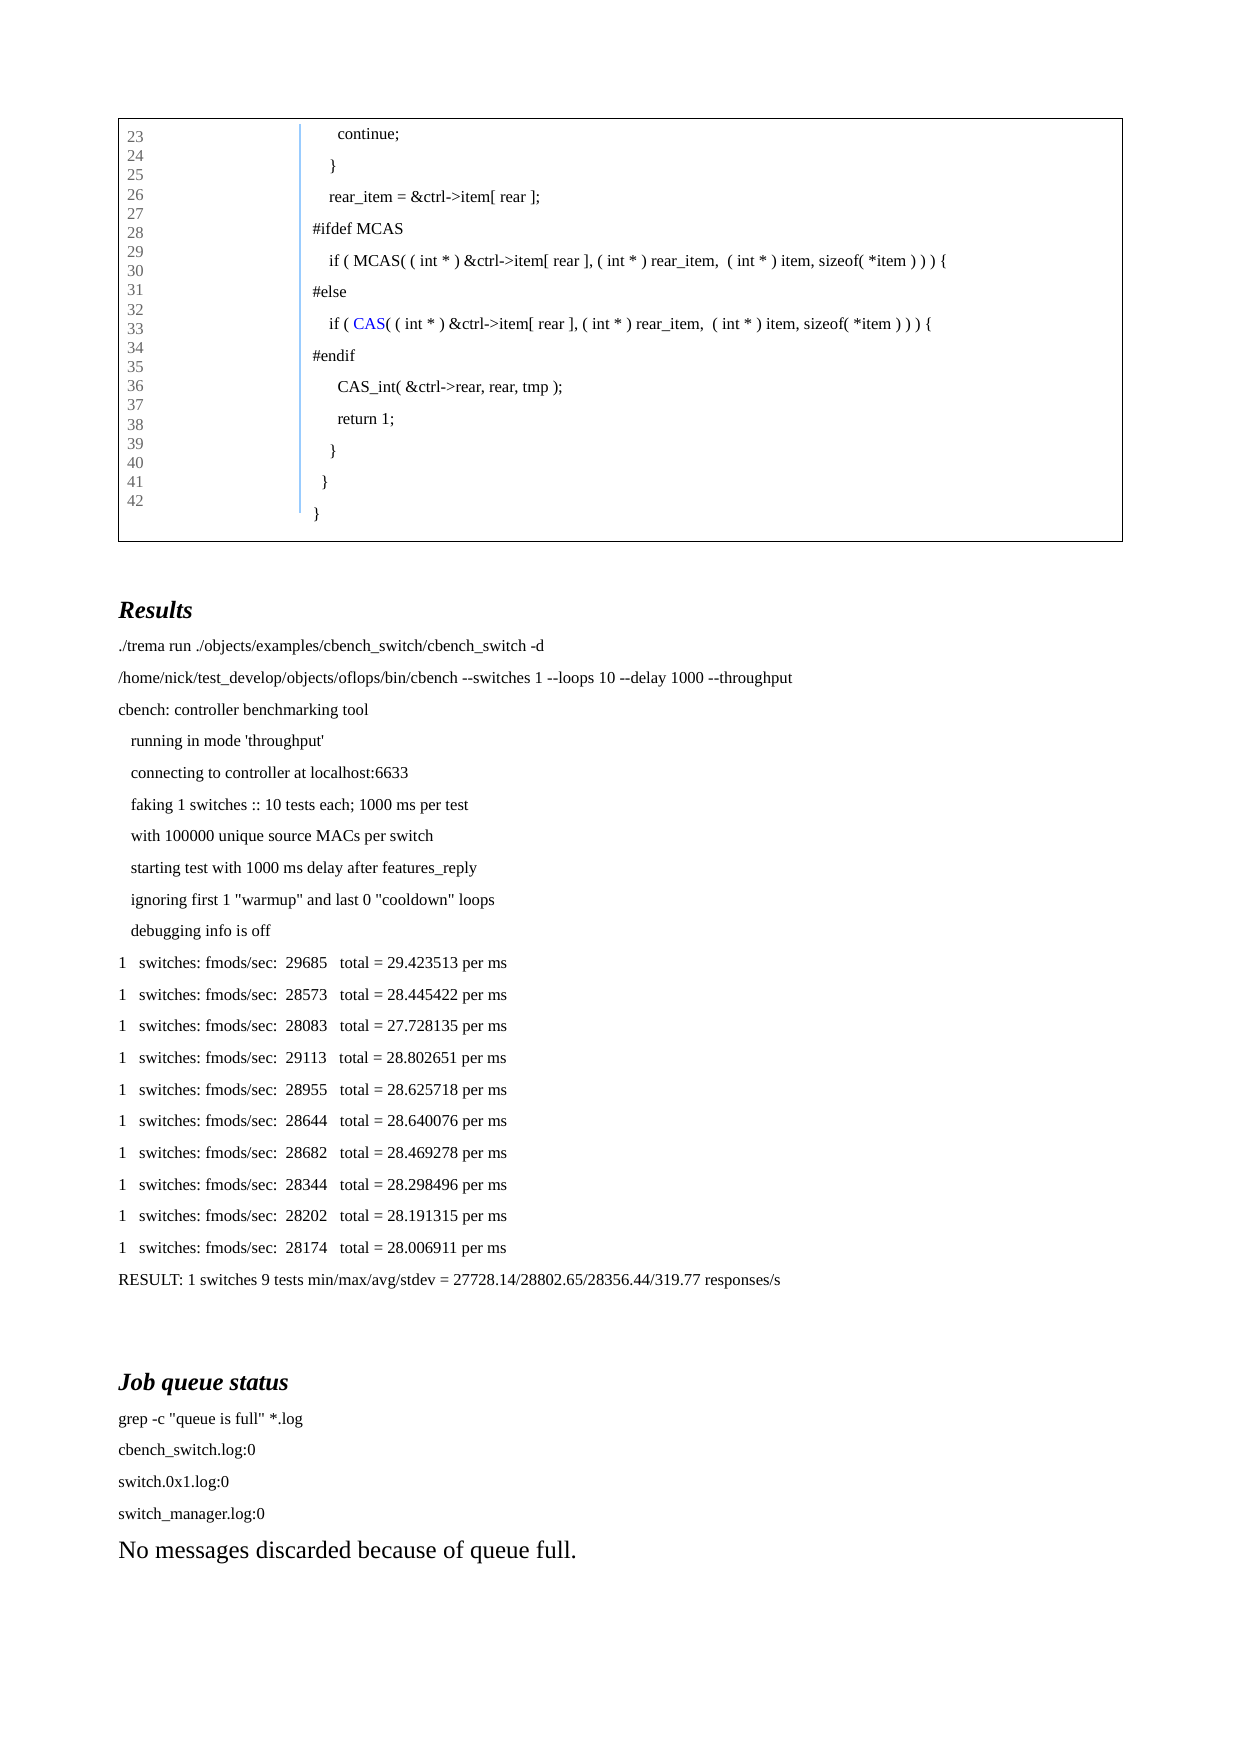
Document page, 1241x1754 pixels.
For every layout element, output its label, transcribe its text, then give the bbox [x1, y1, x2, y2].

text 1 switches: fmods/sec: 28083 total = 27.728135 per ms [118, 1016, 1122, 1035]
text cbench_switch.log:0 [118, 1440, 1122, 1459]
text 1 switches: fmods/sec: 28573 total = 28.445422 per ms [118, 984, 1122, 1004]
text debugging info is off [118, 921, 1122, 940]
text 1 switches: fmods/sec: 29685 total = 29.423513 per ms [118, 953, 1122, 972]
text 1 switches: fmods/sec: 28174 total = 28.006911 per ms [118, 1238, 1122, 1257]
text with 100000 unique source MACs per switch [118, 826, 1122, 845]
text 1 switches: fmods/sec: 28644 total = 28.640076 per ms [118, 1111, 1122, 1130]
text connecting to controller at localhost:6633 [118, 763, 1122, 782]
subtitle Job queue status [118, 1367, 1122, 1396]
text switch.0x1.log:0 [118, 1472, 1122, 1491]
text 1 switches: fmods/sec: 28344 total = 28.298496 per ms [118, 1174, 1122, 1194]
text faking 1 switches :: 10 tests each; 1000 ms per test [118, 794, 1122, 814]
table_header 23 24 25 26 27 28 29 30 31 32 33 34 35 36 37 38 39 40 41 42 [119, 119, 307, 541]
text cbench: controller benchmarking tool [118, 699, 1122, 719]
text switch_manager.log:0 [118, 1503, 1122, 1523]
text No messages discarded because of queue full. [118, 1535, 1122, 1564]
text 1 switches: fmods/sec: 28955 total = 28.625718 per ms [118, 1079, 1122, 1099]
text ignoring first 1 "warmup" and last 0 "cooldown" loops [118, 889, 1122, 909]
text RESULT: 1 switches 9 tests min/max/avg/stdev = 27728.14/28802.65/28356.44/319.77 responses/s [118, 1269, 1122, 1289]
text starting test with 1000 ms delay after features_reply [118, 858, 1122, 877]
text running in mode 'throughput' [118, 731, 1122, 750]
text 1 switches: fmods/sec: 29113 total = 28.802651 per ms [118, 1048, 1122, 1067]
text 1 switches: fmods/sec: 28682 total = 28.469278 per ms [118, 1143, 1122, 1162]
text /home/nick/test_develop/objects/oflops/bin/cbench --switches 1 --loops 10 --delay 1000 --throughput [118, 668, 1122, 687]
table_header continue; } rear_item = &ctrl->item[ rear ]; #ifdef MCAS if ( MCAS( ( int * ) &ctrl->item[ rear ], ( int * ) rear_item, ( int * ) item, sizeof( *item ) ) ) { #else if ( CAS( ( int * ) &ctrl->item[ rear ], ( int * ) rear_item, ( int * ) item, sizeof( *item ) ) ) { #endif CAS_int( &ctrl->rear, rear, tmp ); return 1; } } } [307, 119, 1122, 541]
text 1 switches: fmods/sec: 28202 total = 28.191315 per ms [118, 1206, 1122, 1225]
text ./trema run ./objects/examples/cbench_switch/cbench_switch -d [118, 636, 1122, 655]
text grep -c "queue is full" *.log [118, 1408, 1122, 1428]
subtitle Results [118, 595, 1122, 624]
